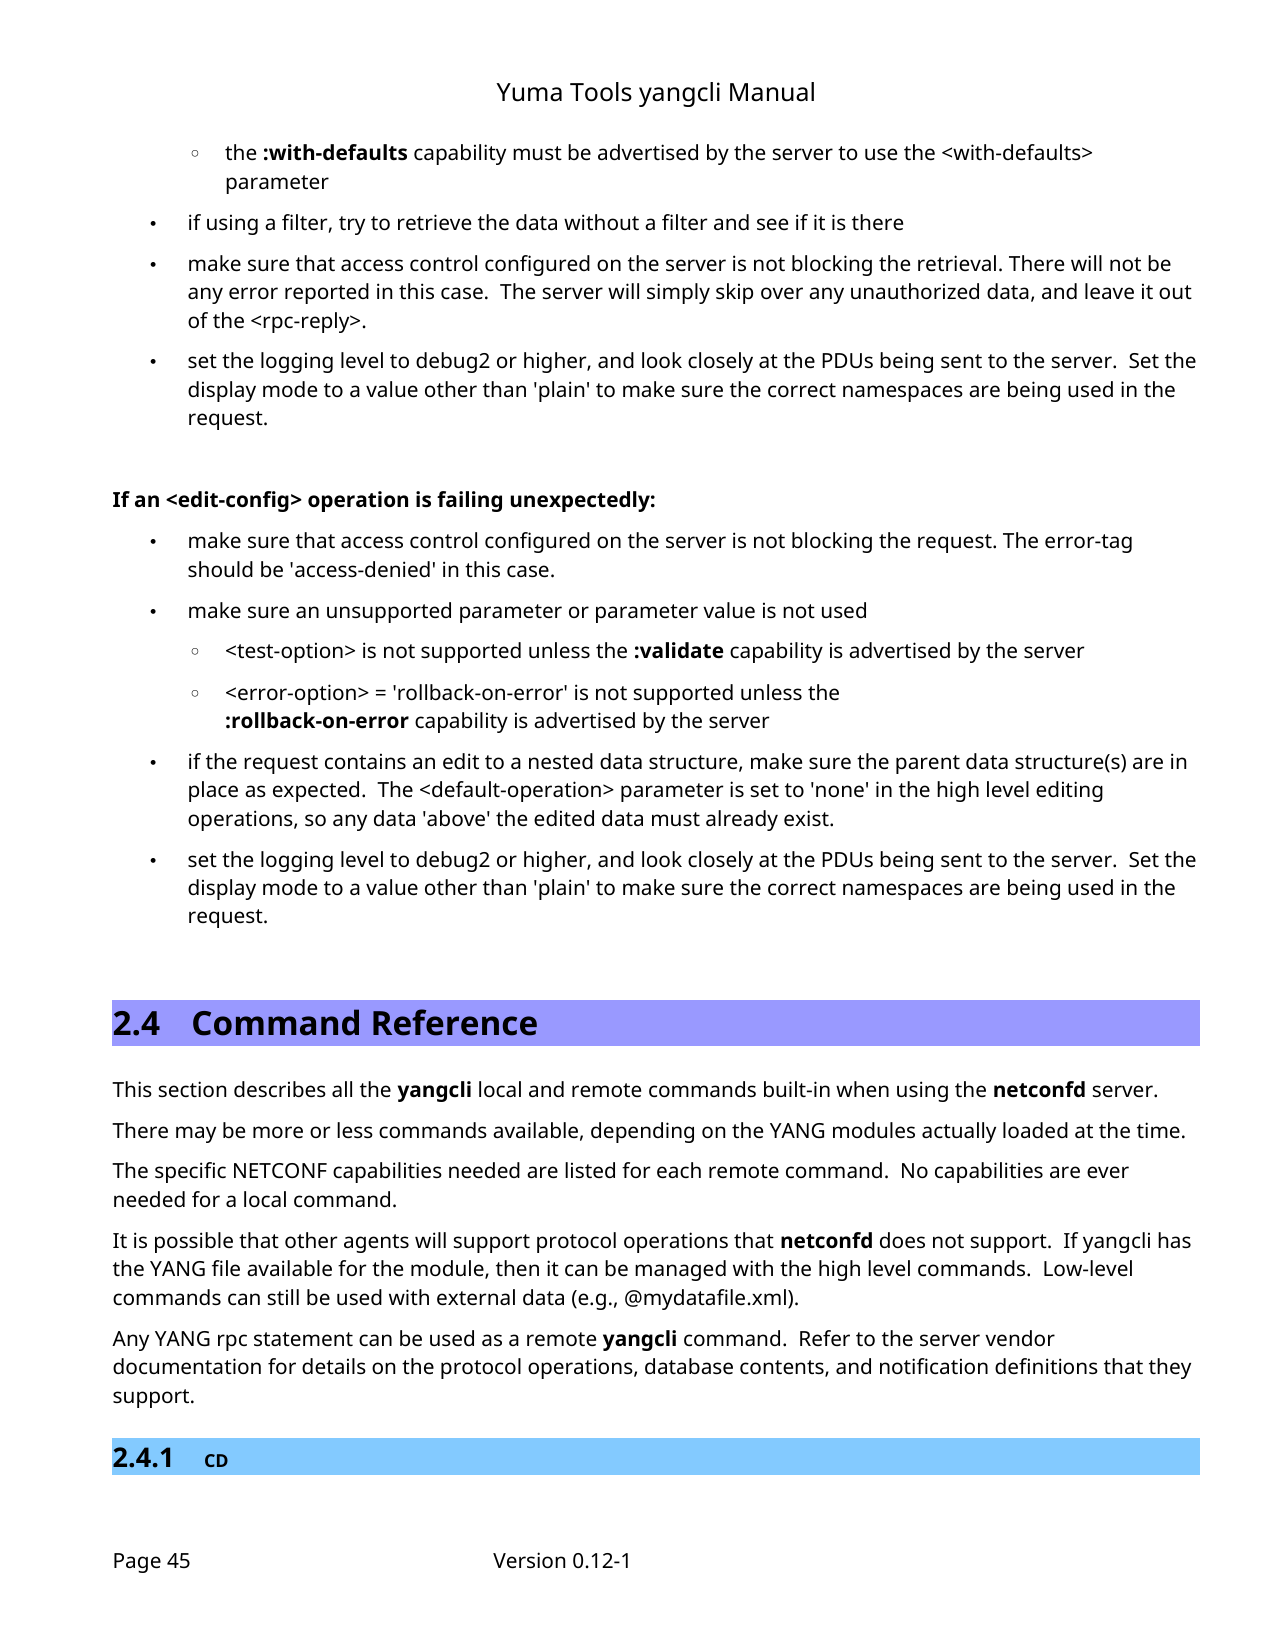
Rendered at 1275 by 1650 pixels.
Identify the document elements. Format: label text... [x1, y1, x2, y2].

text The specific NETCONF capabilities needed are listed for each remote command. No capabilities are ever needed for a local command. [112, 1157, 1200, 1213]
list if the request contains an edit to a nested data structure, make sure the parent data structure(s) are in place as expected. The <default-operation> parameter is set to 'none' in the high level editing operations, so any data 'above' the edited data must already exist. [150, 747, 1200, 832]
list the :with-defaults capability must be advertised by the server to use the <with-defaults> parameter [187, 138, 1200, 195]
list set the logging level to debug2 or higher, and look closely at the PDUs being sent to the server. Set the display mode to a value other than 'plain' to make sure the correct namespaces are being used in the request. [150, 845, 1200, 930]
subtitle Command Reference [112, 1000, 1200, 1046]
list set the logging level to debug2 or higher, and look closely at the PDUs being sent to the server. Set the display mode to a value other than 'plain' to make sure the correct namespaces are being used in the request. [150, 347, 1200, 432]
text It is possible that other agents will support protocol operations that netconfd does not support. If yangcli has the YANG file available for the module, then it can be managed with the high level commands. Low-level commands can still be used with external data (e.g., @mydatafile.xml). [112, 1226, 1200, 1311]
list <error-option> = 'rollback-on-error' is not supported unless the :rollback-on-error capability is advertised by the server [187, 678, 1200, 734]
list make sure that access control configured on the server is not blocking the request. The error-tag should be 'access-denied' in this case. [150, 526, 1200, 583]
list make sure an unsupported parameter or parameter value is not used [150, 596, 1200, 624]
list <test-option> is not supported unless the :validate capability is advertised by the server [187, 637, 1200, 665]
list if using a filter, try to retrieve the data without a filter and see if it is there [150, 208, 1200, 236]
subtitle cd [112, 1438, 1200, 1475]
list make sure that access control configured on the server is not blocking the retrieval. There will not be any error reported in this case. The server will simply skip over any unauthorized data, and leave it out of the <rpc-reply>. [150, 249, 1200, 334]
text This section describes all the yangcli local and remote commands built-in when using the netconfd server. [112, 1075, 1200, 1103]
text If an <edit-config> operation is failing unexpectedly: [112, 485, 1200, 514]
text Any YANG rpc statement can be used as a remote yangcli command. Refer to the server vendor documentation for details on the protocol operations, database contents, and notification definitions that they support. [112, 1324, 1200, 1409]
text There may be more or less commands available, depending on the YANG modules actually loaded at the time. [112, 1116, 1200, 1144]
